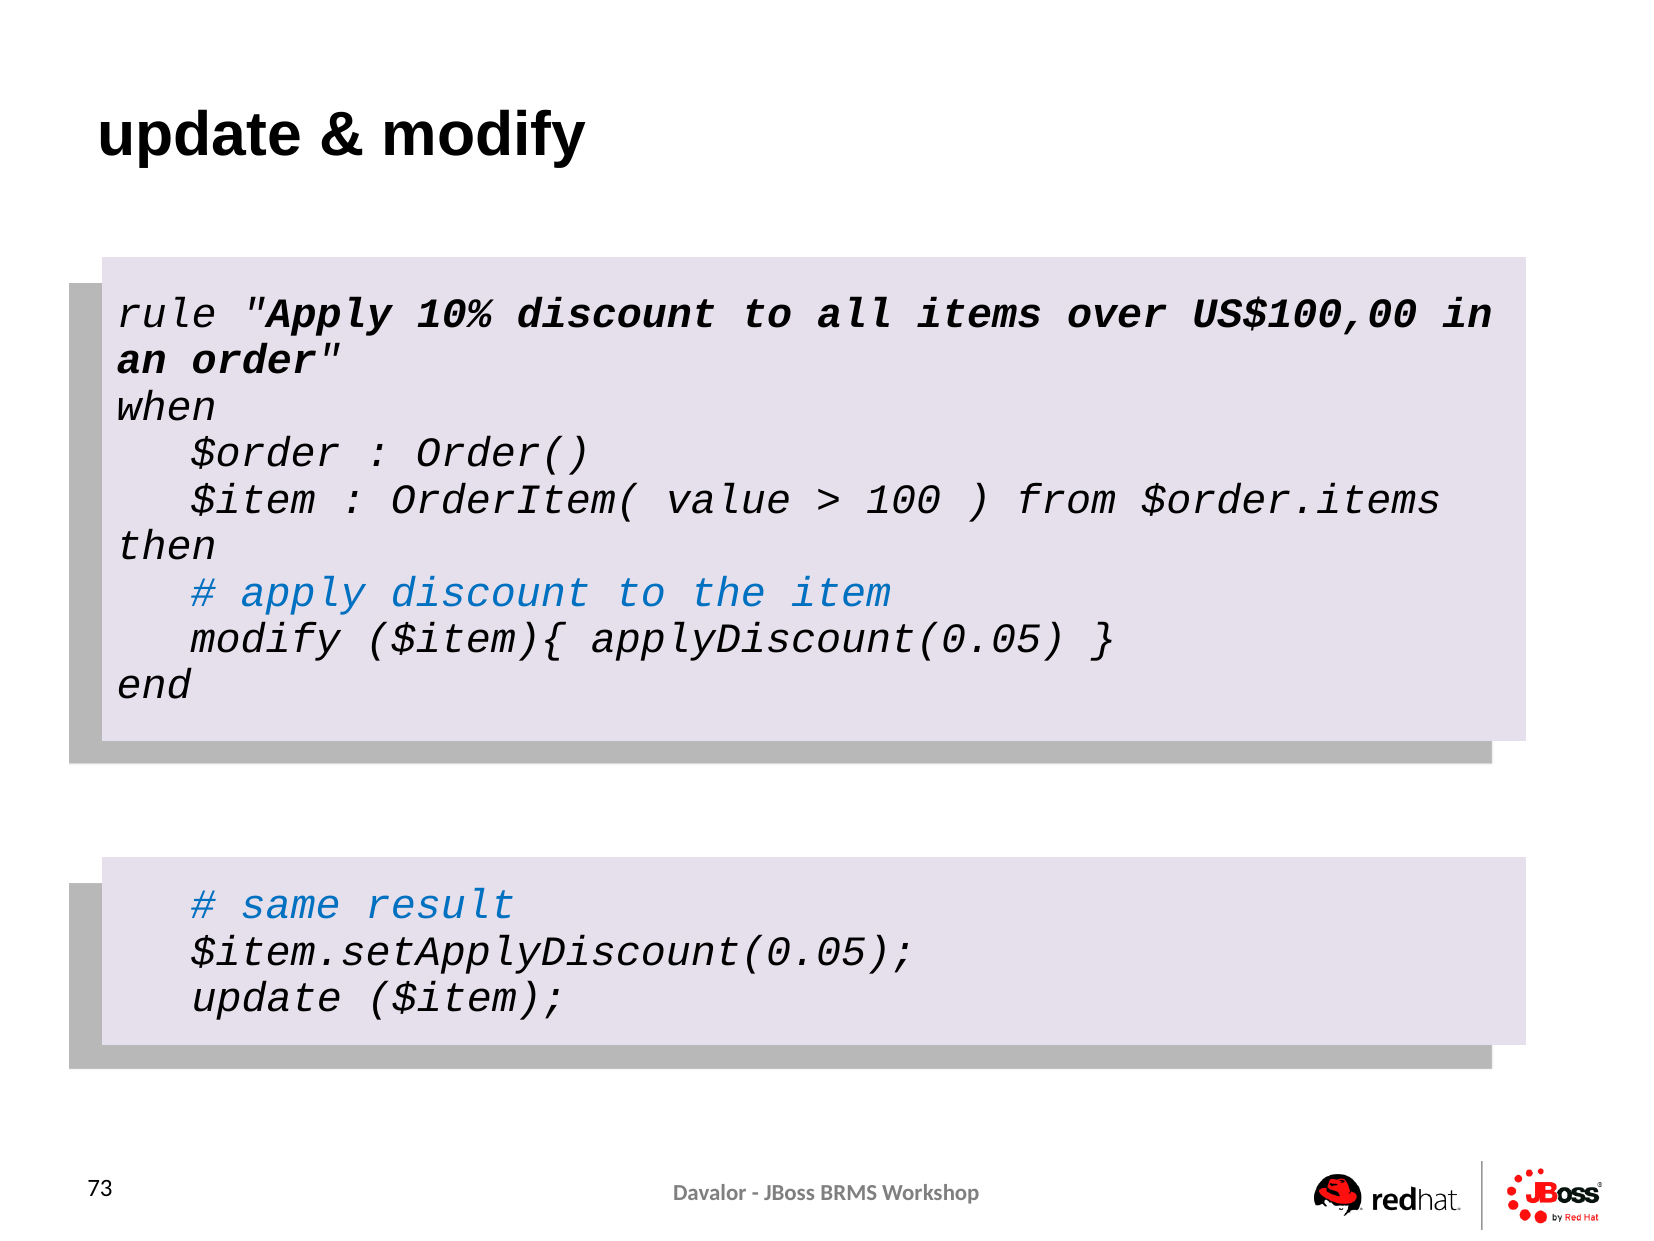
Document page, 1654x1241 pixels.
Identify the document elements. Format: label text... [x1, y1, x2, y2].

text_box rule "Apply 10% discount to all items over US$100,00 in an order" when $order : Order() $item : OrderItem( value > 100 ) from $order.items then # apply discount to the item modify ($item){ applyDiscount(0.05) } end [102, 257, 1526, 741]
picture [1314, 1161, 1602, 1230]
title update & modify [82, 95, 1571, 226]
text_box # same result $item.setApplyDiscount(0.05); update ($item); [102, 857, 1526, 1045]
